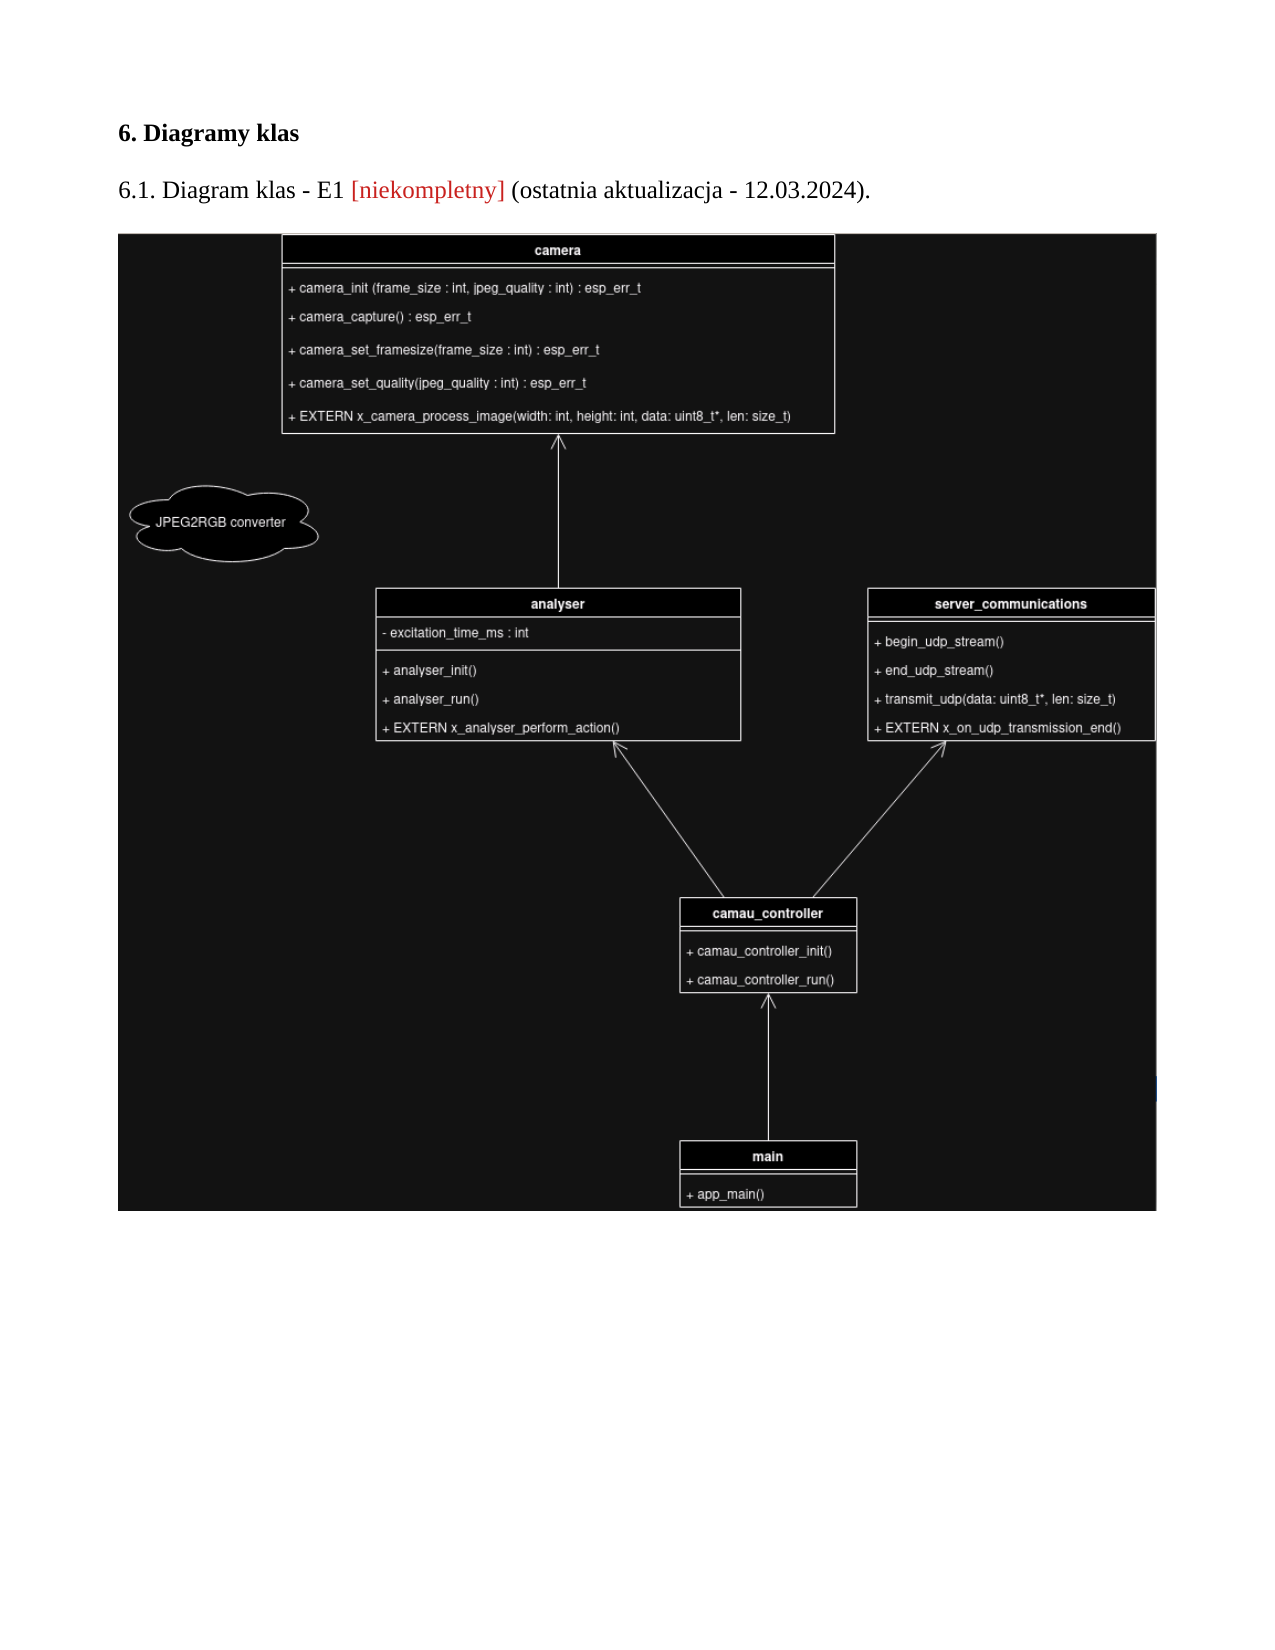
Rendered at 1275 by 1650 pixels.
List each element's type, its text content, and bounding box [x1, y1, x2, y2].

picture [118, 233, 1157, 1211]
text 6.1. Diagram klas - E1 [niekompletny] (ostatnia aktualizacja - 12.03.2024). [118, 176, 1157, 204]
text 6. Diagramy klas [118, 118, 1157, 147]
